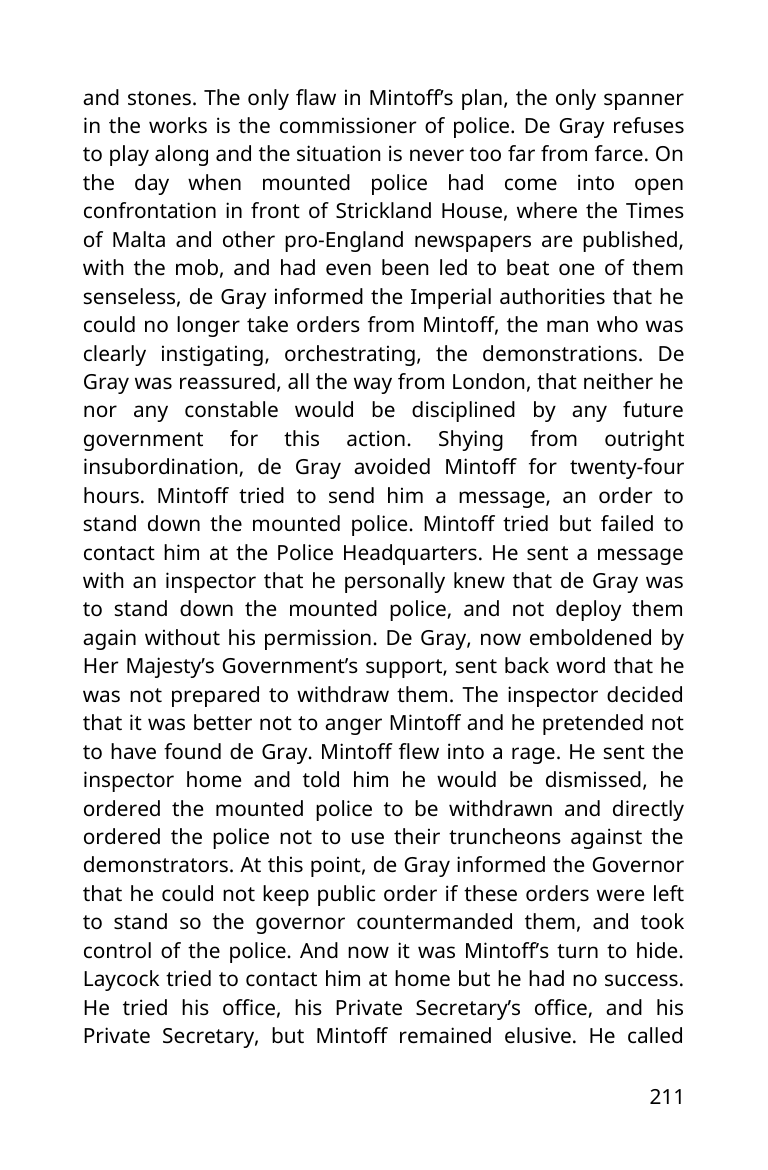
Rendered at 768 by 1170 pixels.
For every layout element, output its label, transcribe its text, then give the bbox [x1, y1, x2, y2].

text and stones. The only flaw in Mintoff’s plan, the only spanner in the works is the commissioner of police. De Gray refuses to play along and the situation is never too far from farce. On the day when mounted police had come into open confrontation in front of Strickland House, where the Times of Malta and other pro-England newspapers are published, with the mob, and had even been led to beat one of them senseless, de Gray informed the Imperial authorities that he could no longer take orders from Mintoff, the man who was clearly instigating, orchestrating, the demonstrations. De Gray was reassured, all the way from London, that neither he nor any constable would be disciplined by any future government for this action. Shying from outright insubordination, de Gray avoided Mintoff for twenty-four hours. Mintoff tried to send him a message, an order to stand down the mounted police. Mintoff tried but failed to contact him at the Police Headquarters. He sent a message with an inspector that he personally knew that de Gray was to stand down the mounted police, and not deploy them again without his permission. De Gray, now emboldened by Her Majesty’s Government’s support, sent back word that he was not prepared to withdraw them. The inspector decided that it was better not to anger Mintoff and he pretended not to have found de Gray. Mintoff flew into a rage. He sent the inspector home and told him he would be dismissed, he ordered the mounted police to be withdrawn and directly ordered the police not to use their truncheons against the demonstrators. At this point, de Gray informed the Governor that he could not keep public order if these orders were left to stand so the governor countermanded them, and took control of the police. And now it was Mintoff’s turn to hide. Laycock tried to contact him at home but he had no success. He tried his office, his Private Secretary’s office, and his Private Secretary, but Mintoff remained elusive. He called [83, 83, 685, 1049]
